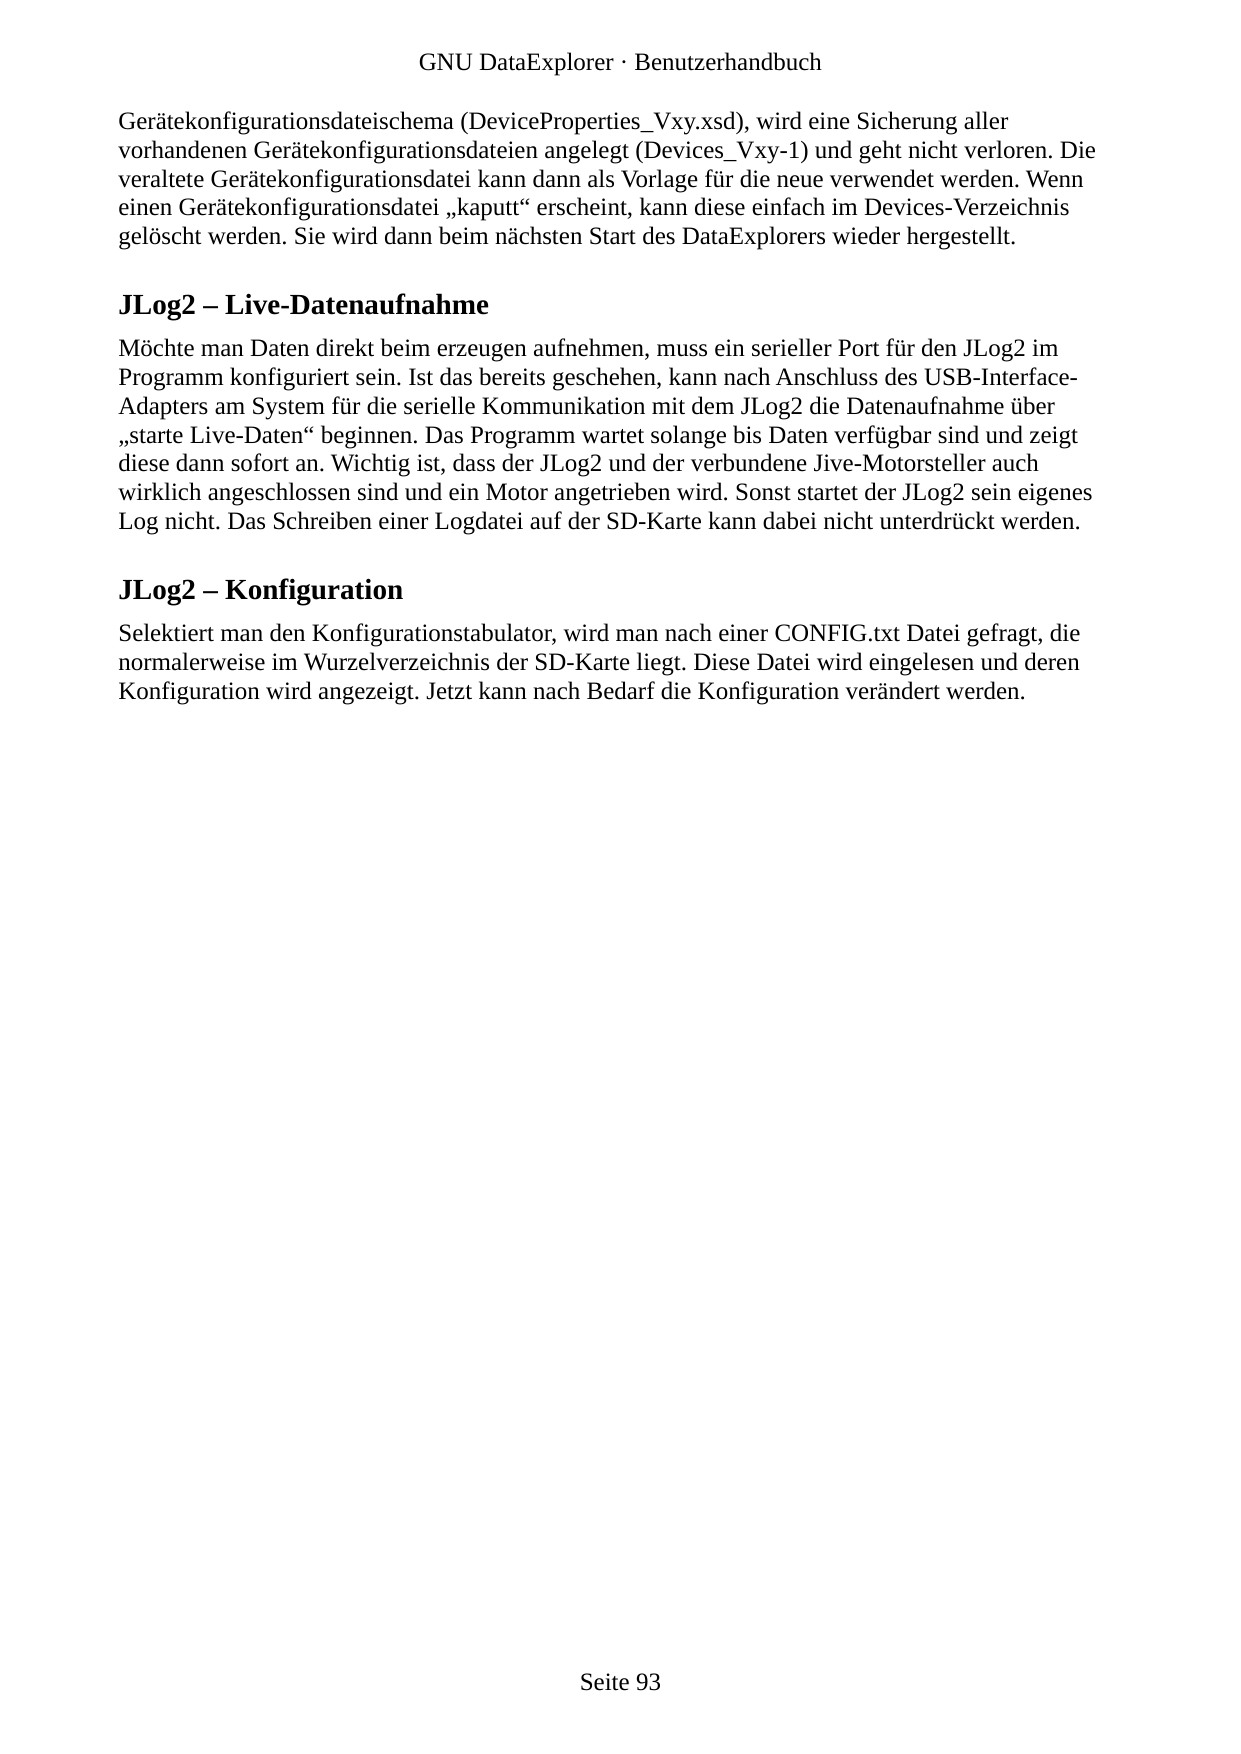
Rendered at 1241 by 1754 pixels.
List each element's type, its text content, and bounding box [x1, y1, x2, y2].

subtitle JLog2 – Konfiguration [118, 572, 1122, 606]
text Möchte man Daten direkt beim erzeugen aufnehmen, muss ein serieller Port für den JLog2 im Programm konfiguriert sein. Ist das bereits geschehen, kann nach Anschluss des USB-Interface-Adapters am System für die serielle Kommunikation mit dem JLog2 die Datenaufnahme über „starte Live-Daten“ beginnen. Das Programm wartet solange bis Daten verfügbar sind und zeigt diese dann sofort an. Wichtig ist, dass der JLog2 und der verbundene Jive-Motorsteller auch wirklich angeschlossen sind und ein Motor angetrieben wird. Sonst startet der JLog2 sein eigenes Log nicht. Das Schreiben einer Logdatei auf der SD-Karte kann dabei nicht unterdrückt werden. [118, 333, 1122, 535]
text Gerätekonfigurationsdateischema (DeviceProperties_Vxy.xsd), wird eine Sicherung aller vorhandenen Gerätekonfigurationsdateien angelegt (Devices_Vxy-1) und geht nicht verloren. Die veraltete Gerätekonfigurationsdatei kann dann als Vorlage für die neue verwendet werden. Wenn einen Gerätekonfigurationsdatei „kaputt“ erscheint, kann diese einfach im Devices-Verzeichnis gelöscht werden. Sie wird dann beim nächsten Start des DataExplorers wieder hergestellt. [118, 106, 1122, 250]
subtitle JLog2 – Live-Datenaufnahme [118, 287, 1122, 321]
text Selektiert man den Konfigurationstabulator, wird man nach einer CONFIG.txt Datei gefragt, die normalerweise im Wurzelverzeichnis der SD-Karte liegt. Diese Datei wird eingelesen und deren Konfiguration wird angezeigt. Jetzt kann nach Bedarf die Konfiguration verändert werden. [118, 618, 1122, 704]
